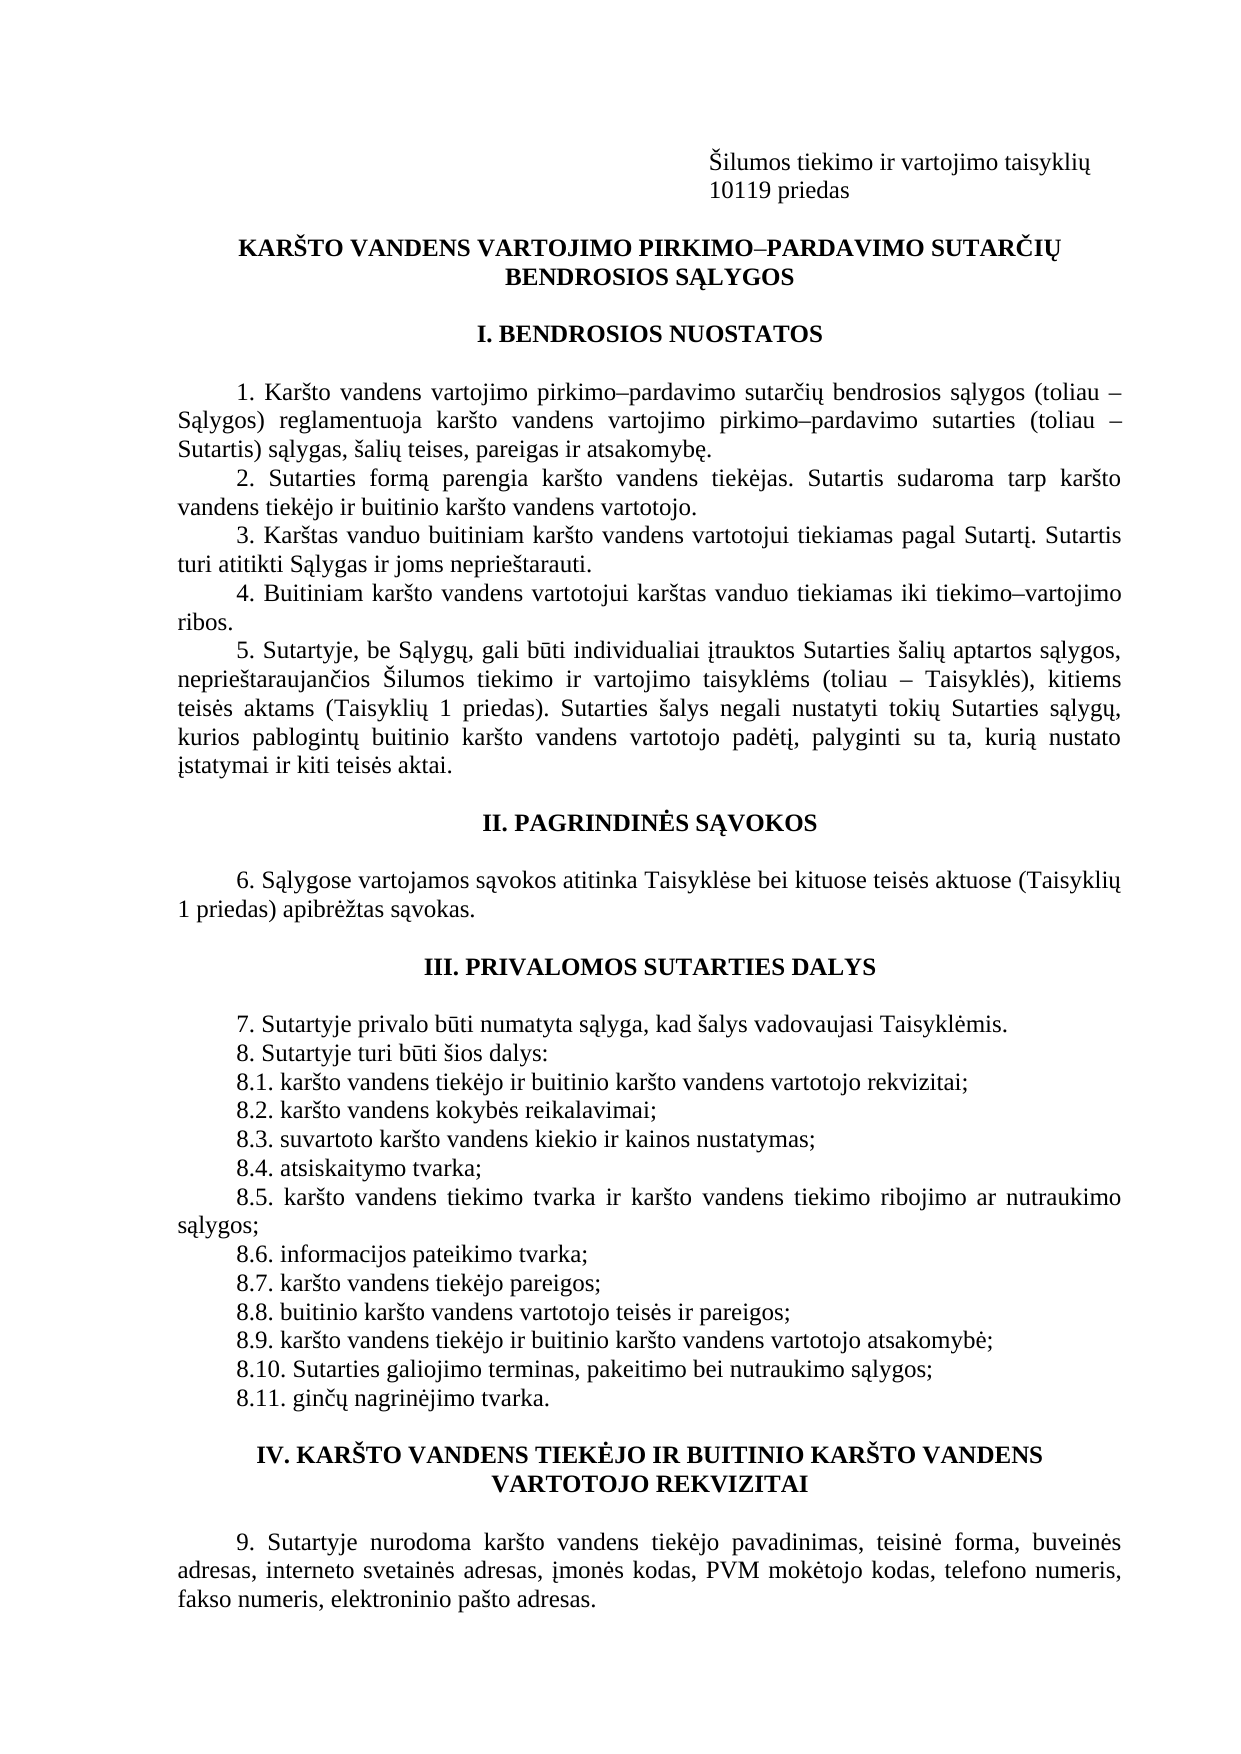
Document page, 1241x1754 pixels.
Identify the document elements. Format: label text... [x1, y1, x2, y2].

text 8.11. ginčų nagrinėjimo tvarka. [177, 1383, 1122, 1412]
text KARŠTO VANDENS VARTOJIMO PIRKIMO–PARDAVIMO SUTARČIŲ BENDROSIOS SĄLYGOS [177, 233, 1122, 291]
text 8.9. karšto vandens tiekėjo ir buitinio karšto vandens vartotojo atsakomybė; [177, 1326, 1122, 1354]
text 8.3. suvartoto karšto vandens kiekio ir kainos nustatymas; [177, 1124, 1122, 1153]
text 8.4. atsiskaitymo tvarka; [177, 1153, 1122, 1182]
text 9. Sutartyje nurodoma karšto vandens tiekėjo pavadinimas, teisinė forma, buveinės adresas, interneto svetainės adresas, įmonės kodas, PVM mokėtojo kodas, telefono numeris, fakso numeris, elektroninio pašto adresas. [177, 1527, 1122, 1613]
text 3. Karštas vanduo buitiniam karšto vandens vartotojui tiekiamas pagal Sutartį. Sutartis turi atitikti Sąlygas ir joms neprieštarauti. [177, 521, 1122, 578]
text Šilumos tiekimo ir vartojimo taisyklių [177, 147, 1122, 176]
text IV. KARŠTO VANDENS TIEKĖJO IR BUITINIO KARŠTO VANDENS VARTOTOJO REKVIZITAI [177, 1441, 1122, 1498]
text 1. Karšto vandens vartojimo pirkimo–pardavimo sutarčių bendrosios sąlygos (toliau – Sąlygos) reglamentuoja karšto vandens vartojimo pirkimo–pardavimo sutarties (toliau – Sutartis) sąlygas, šalių teises, pareigas ir atsakomybę. [177, 377, 1122, 463]
text 8.5. karšto vandens tiekimo tvarka ir karšto vandens tiekimo ribojimo ar nutraukimo sąlygos; [177, 1182, 1122, 1239]
text 10 priedas [177, 176, 1122, 204]
text 4. Buitiniam karšto vandens vartotojui karštas vanduo tiekiamas iki tiekimo–vartojimo ribos. [177, 578, 1122, 636]
text 8.1. karšto vandens tiekėjo ir buitinio karšto vandens vartotojo rekvizitai; [177, 1067, 1122, 1096]
text 8.8. buitinio karšto vandens vartotojo teisės ir pareigos; [177, 1297, 1122, 1326]
text 8. Sutartyje turi būti šios dalys: [177, 1038, 1122, 1067]
text II. PAGRINDINĖS SĄVOKOS [177, 808, 1122, 837]
text 5. Sutartyje, be Sąlygų, gali būti individualiai įtrauktos Sutarties šalių aptartos sąlygos, neprieštaraujančios Šilumos tiekimo ir vartojimo taisyklėms (toliau – Taisyklės), kitiems teisės aktams (Taisyklių 1 priedas). Sutarties šalys negali nustatyti tokių Sutarties sąlygų, kurios pablogintų buitinio karšto vandens vartotojo padėtį, palyginti su ta, kurią nustato įstatymai ir kiti teisės aktai. [177, 636, 1122, 779]
text 8.10. Sutarties galiojimo terminas, pakeitimo bei nutraukimo sąlygos; [177, 1354, 1122, 1383]
text 8.2. karšto vandens kokybės reikalavimai; [177, 1096, 1122, 1124]
text 8.7. karšto vandens tiekėjo pareigos; [177, 1268, 1122, 1297]
text III. PRIVALOMOS SUTARTIES DALYS [177, 952, 1122, 981]
text 7. Sutartyje privalo būti numatyta sąlyga, kad šalys vadovaujasi Taisyklėmis. [177, 1009, 1122, 1038]
text 8.6. informacijos pateikimo tvarka; [177, 1239, 1122, 1268]
text I. BENDROSIOS NUOSTATOS [177, 319, 1122, 348]
text 2. Sutarties formą parengia karšto vandens tiekėjas. Sutartis sudaroma tarp karšto vandens tiekėjo ir buitinio karšto vandens vartotojo. [177, 463, 1122, 521]
text 6. Sąlygose vartojamos sąvokos atitinka Taisyklėse bei kituose teisės aktuose (Taisyklių 1 priedas) apibrėžtas sąvokas. [177, 866, 1122, 923]
